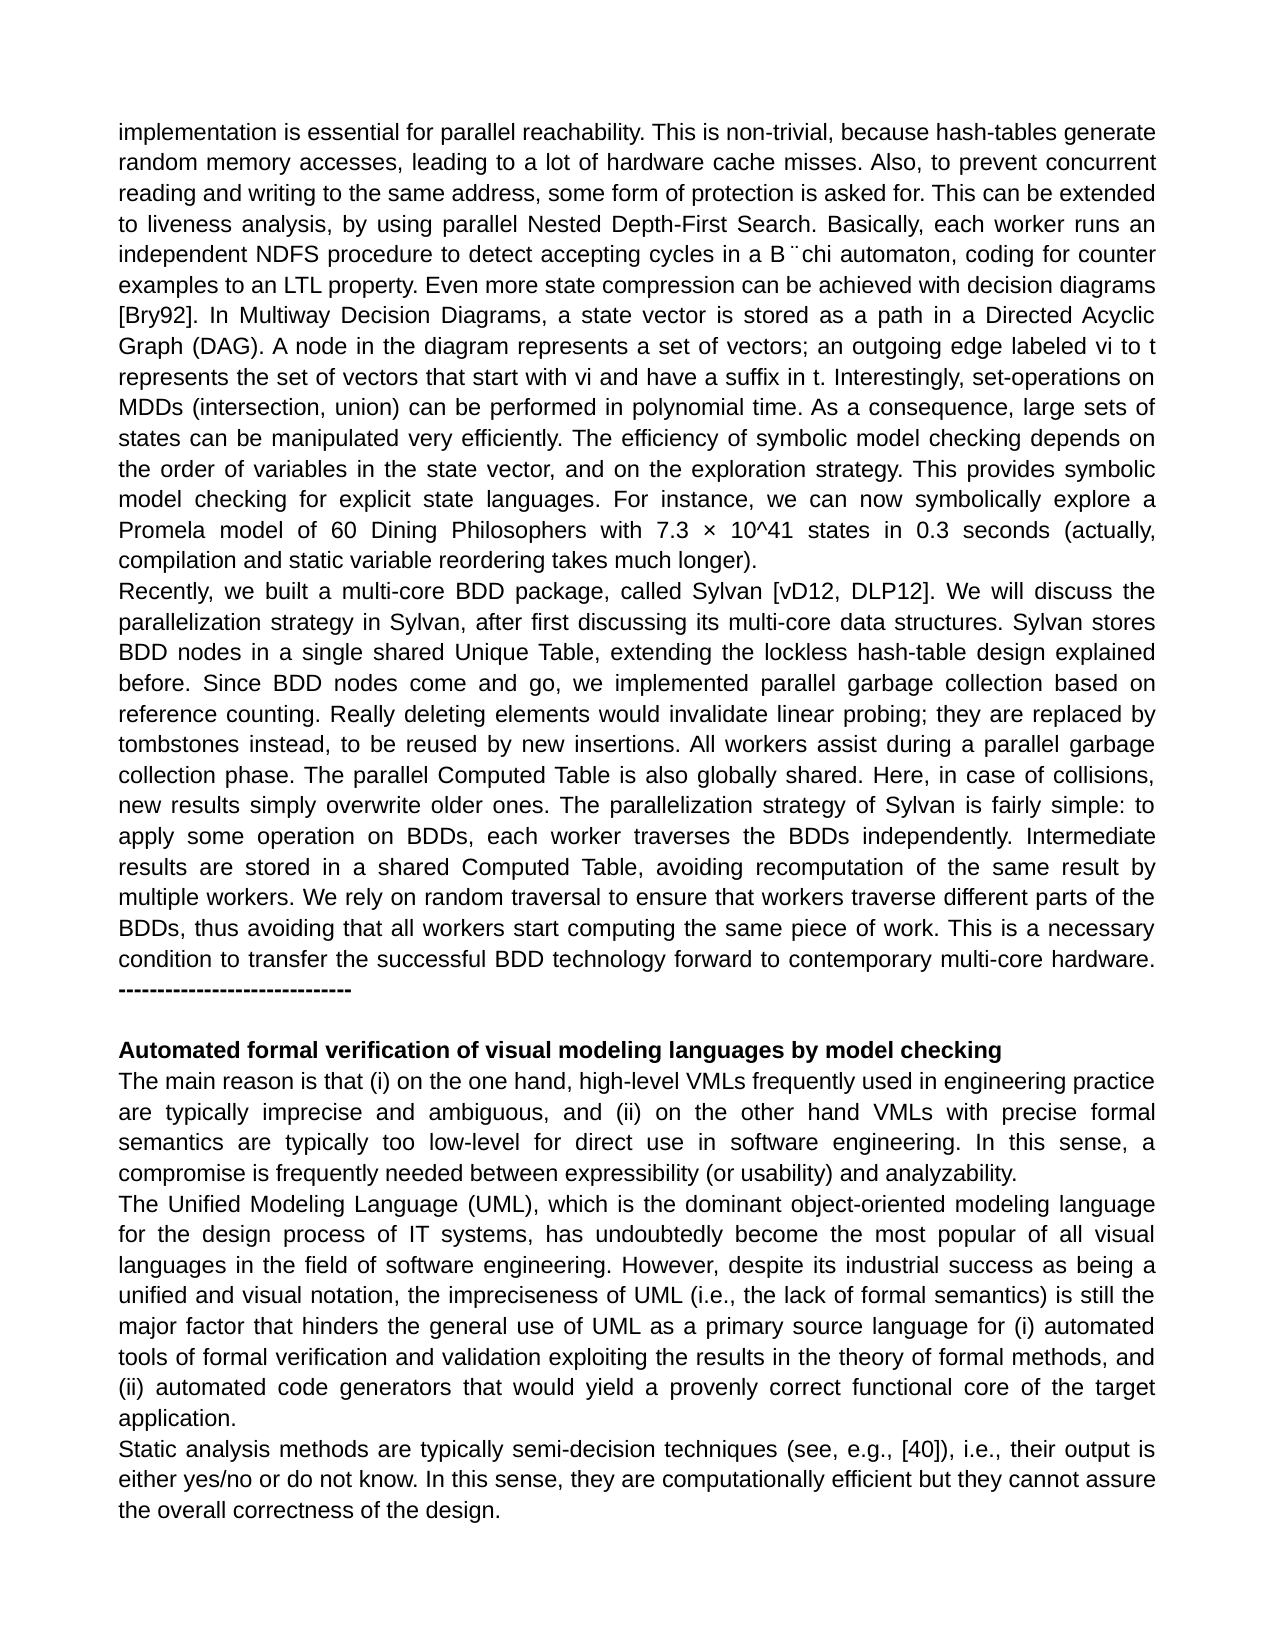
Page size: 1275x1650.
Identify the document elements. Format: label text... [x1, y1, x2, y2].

text implementation is essential for parallel reachability. This is non-trivial, because hash-tables generate random memory accesses, leading to a lot of hardware cache misses. Also, to prevent concurrent reading and writing to the same address, some form of protection is asked for. This can be extended to liveness analysis, by using parallel Nested Depth-First Search. Basically, each worker runs an independent NDFS procedure to detect accepting cycles in a B ̈ chi automaton, coding for counter examples to an LTL property. Even more state compression can be achieved with decision diagrams [Bry92]. In Multiway Decision Diagrams, a state vector is stored as a path in a Directed Acyclic Graph (DAG). A node in the diagram represents a set of vectors; an outgoing edge labeled vi to t represents the set of vectors that start with vi and have a suffix in t. Interestingly, set-operations on MDDs (intersection, union) can be performed in polynomial time. As a consequence, large sets of states can be manipulated very efficiently. The efficiency of symbolic model checking depends on the order of variables in the state vector, and on the exploration strategy. This provides symbolic model checking for explicit state languages. For instance, we can now symbolically explore a Promela model of 60 Dining Philosophers with 7.3 × 10^41 states in 0.3 seconds (actually, compilation and static variable reordering takes much longer). [118, 118, 1157, 574]
text The main reason is that (i) on the one hand, high-level VMLs frequently used in engineering practice are typically imprecise and ambiguous, and (ii) on the other hand VMLs with precise formal semantics are typically too low-level for direct use in software engineering. In this sense, a compromise is frequently needed between expressibility (or usability) and analyzability. [118, 1067, 1157, 1186]
text The Unified Modeling Language (UML), which is the dominant object-oriented modeling language for the design process of IT systems, has undoubtedly become the most popular of all visual languages in the field of software engineering. However, despite its industrial success as being a unified and visual notation, the impreciseness of UML (i.e., the lack of formal semantics) is still the major factor that hinders the general use of UML as a primary source language for (i) automated tools of formal verification and validation exploiting the results in the theory of formal methods, and (ii) automated code generators that would yield a provenly correct functional core of the target application. [118, 1190, 1157, 1431]
text Automated formal verification of visual modeling languages by model checking [118, 1037, 1157, 1064]
text Recently, we built a multi-core BDD package, called Sylvan [vD12, DLP12]. We will discuss the parallelization strategy in Sylvan, after first discussing its multi-core data structures. Sylvan stores BDD nodes in a single shared Unique Table, extending the lockless hash-table design explained before. Since BDD nodes come and go, we implemented parallel garbage collection based on reference counting. Really deleting elements would invalidate linear probing; they are replaced by tombstones instead, to be reused by new insertions. All workers assist during a parallel garbage collection phase. The parallel Computed Table is also globally shared. Here, in case of collisions, new results simply overwrite older ones. The parallelization strategy of Sylvan is fairly simple: to apply some operation on BDDs, each worker traverses the BDDs independently. Intermediate results are stored in a shared Computed Table, avoiding recomputation of the same result by multiple workers. We rely on random traversal to ensure that workers traverse different parts of the BDDs, thus avoiding that all workers start computing the same piece of work. This is a necessary condition to transfer the successful BDD technology forward to contemporary multi-core hardware. ------------------------------ [118, 577, 1157, 1002]
text Static analysis methods are typically semi-decision techniques (see, e.g., [40]), i.e., their output is either yes/no or do not know. In this sense, they are computationally efficient but they cannot assure the overall correctness of the design. [118, 1435, 1157, 1523]
